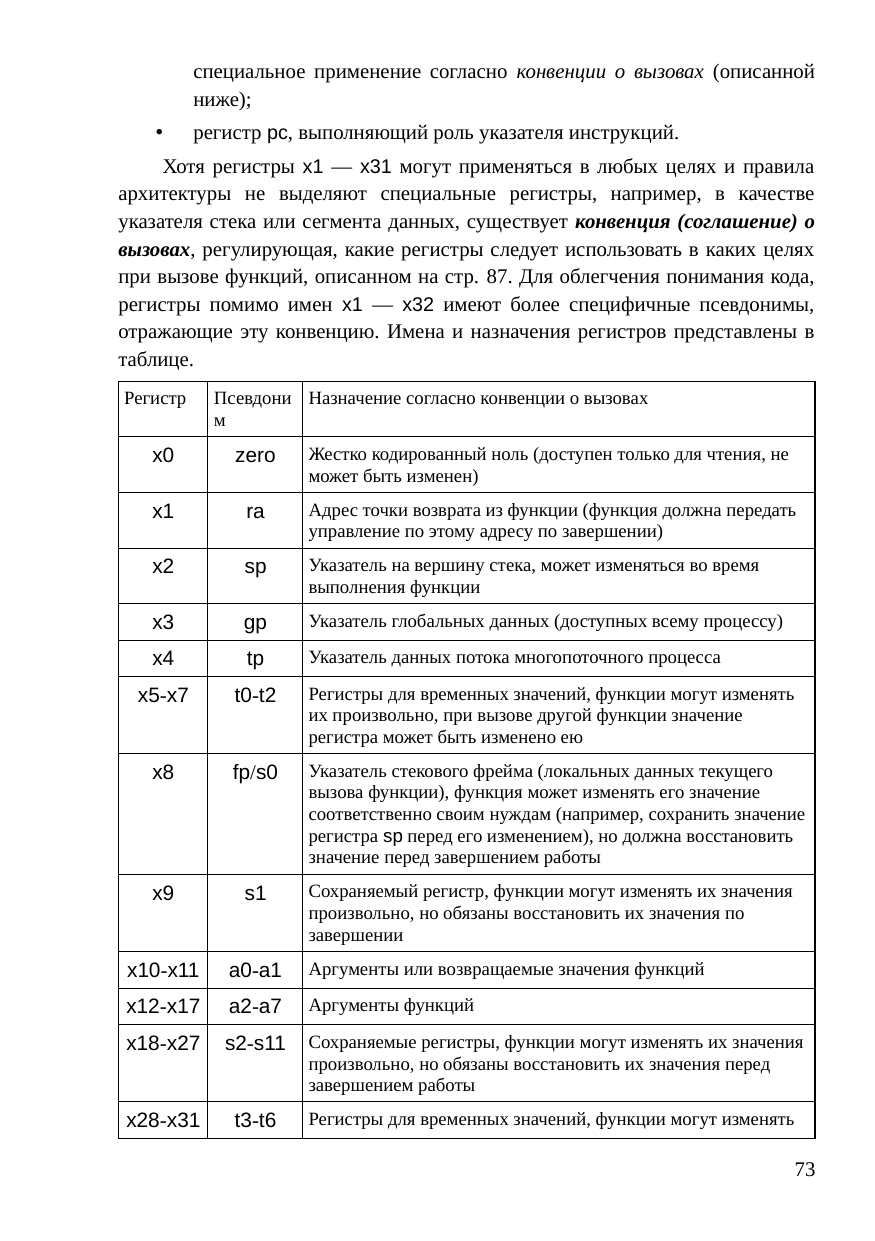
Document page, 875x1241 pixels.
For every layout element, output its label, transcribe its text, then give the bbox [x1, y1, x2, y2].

table_cell x12-x17 [119, 989, 207, 1024]
table_cell x0 [119, 437, 207, 492]
table_cell fp/s0 [208, 754, 302, 873]
table_cell zero [208, 437, 302, 492]
table_cell Указатель данных потока многопоточного процесса [303, 641, 814, 676]
list регистр pc, выполняющий роль указателя инструкций. [156, 120, 815, 144]
table_cell x4 [119, 641, 207, 676]
table_header Регистр [119, 382, 207, 436]
table_cell Указатель на вершину стека, может изменяться во время выполнения функции [303, 549, 814, 603]
text Хотя регистры x1 — x31 могут применяться в любых целях и правила архитектуры не выделяют специальные регистры, например, в качестве указателя стека или сегмента данных, существует конвенция (соглашение) о вызовах, регулирующая, какие регистры следует использовать в каких целях при вызове функций, описанном на стр. 85. Для облегчения понимания кода, регистры помимо имен x1 — x32 имеют более специфичные псевдонимы, отражающие эту конвенцию. Имена и назначения регистров представлены в таблице. [118, 154, 815, 371]
table_cell Аргументы функций [303, 989, 814, 1024]
table_cell Регистры для временных значений, функции могут изменять их произвольно, при вызове другой функции значение регистра может быть изменено ею [303, 677, 814, 753]
table_header Псевдоним [208, 382, 302, 436]
table_cell t0-t2 [208, 677, 302, 753]
table_cell Указатель стекового фрейма (локальных данных текущего вызова функции), функция может изменять его значение соответственно своим нуждам (например, сохранить значение регистра sp перед его изменением), но должна восстановить значение перед завершением работы [303, 754, 814, 873]
table_cell x10-x11 [119, 952, 207, 987]
table_cell Жестко кодированный ноль (доступен только для чтения, не может быть изменен) [303, 437, 814, 492]
table_cell Сохраняемый регистр, функции могут изменять их значения произвольно, но обязаны восстановить их значения по завершении [303, 875, 814, 951]
table_cell Адрес точки возврата из функции (функция должна передать управление по этому адресу по завершении) [303, 493, 814, 547]
table_cell ra [208, 493, 302, 547]
table_cell a0-a1 [208, 952, 302, 987]
table_cell t3-t6 [208, 1102, 302, 1138]
table_cell Сохраняемые регистры, функции могут изменять их значения произвольно, но обязаны восстановить их значения перед завершением работы [303, 1025, 814, 1101]
table_cell x1 [119, 493, 207, 547]
table_cell x9 [119, 875, 207, 951]
table_cell Регистры для временных значений, функции могут изменять [303, 1102, 814, 1138]
table_header Назначение согласно конвенции о вызовах [303, 382, 814, 436]
table_cell sp [208, 549, 302, 603]
table_cell s2-s11 [208, 1025, 302, 1101]
table_cell s1 [208, 875, 302, 951]
table_cell x8 [119, 754, 207, 873]
table_cell x3 [119, 604, 207, 639]
table_cell Аргументы или возвращаемые значения функций [303, 952, 814, 987]
list специальное применение согласно конвенции о вызовах (описанной ниже); [156, 59, 815, 111]
table_cell x18-x27 [119, 1025, 207, 1101]
table_cell x2 [119, 549, 207, 603]
table_cell Указатель глобальных данных (доступных всему процессу) [303, 604, 814, 639]
table_cell gp [208, 604, 302, 639]
table_cell x28-x31 [119, 1102, 207, 1138]
table_cell a2-a7 [208, 989, 302, 1024]
table_cell x5-x7 [119, 677, 207, 753]
table_cell tp [208, 641, 302, 676]
